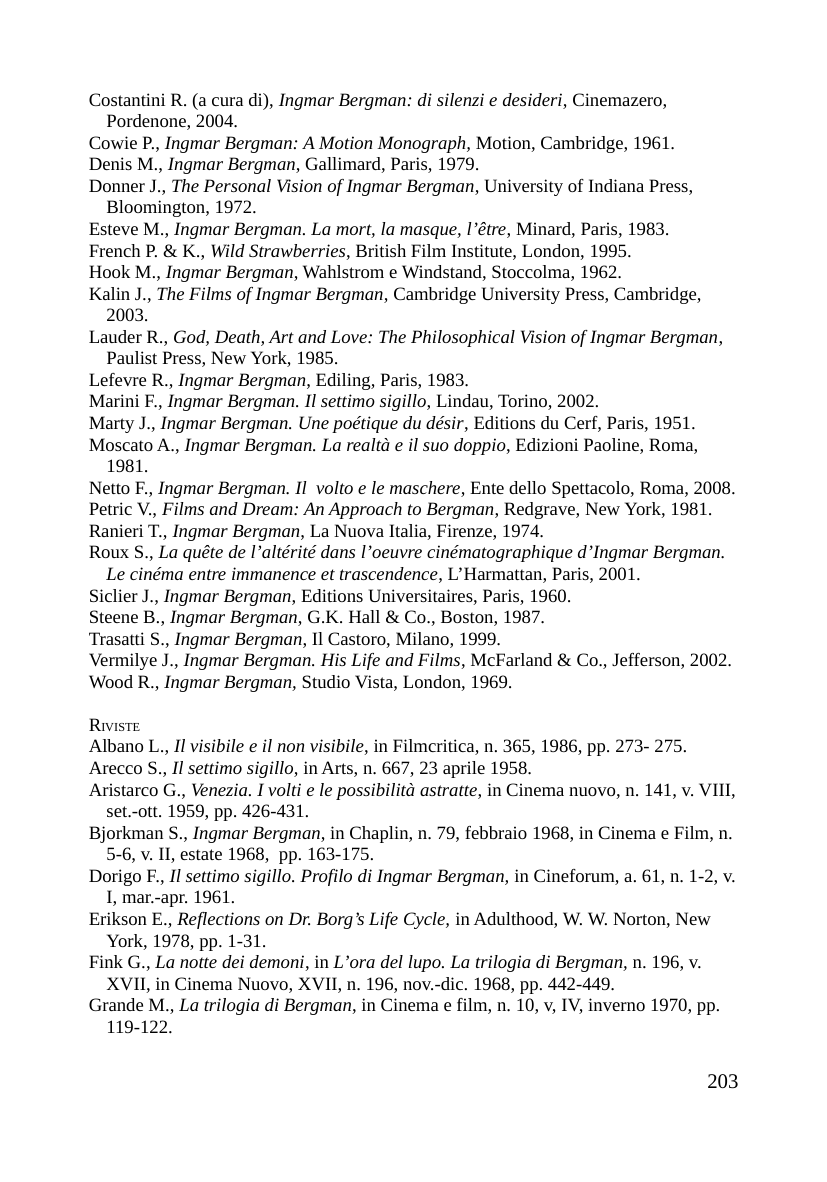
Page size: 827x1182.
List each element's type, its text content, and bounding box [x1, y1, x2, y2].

text Arecco S., Il settimo sigillo, in Arts, n. 667, 23 aprile 1958. [88, 757, 738, 778]
text Netto F., Ingmar Bergman. Il volto e le maschere, Ente dello Spettacolo, Roma, 2008. [88, 477, 738, 498]
text Marty J., Ingmar Bergman. Une poétique du désir, Editions du Cerf, Paris, 1951. [88, 412, 738, 433]
text Kalin J., The Films of Ingmar Bergman, Cambridge University Press, Cambridge, 2003. [88, 283, 738, 326]
text French P. & K., Wild Strawberries, British Film Institute, London, 1995. [88, 239, 738, 261]
text Hook M., Ingmar Bergman, Wahlstrom e Windstand, Stoccolma, 1962. [88, 261, 738, 283]
text Riviste [88, 714, 738, 735]
text Esteve M., Ingmar Bergman. La mort, la masque, l’être, Minard, Paris, 1983. [88, 218, 738, 239]
text Ranieri T., Ingmar Bergman, La Nuova Italia, Firenze, 1974. [88, 520, 738, 541]
text Grande M., La trilogia di Bergman, in Cinema e film, n. 10, v, IV, inverno 1970, pp. 119-122. [88, 994, 738, 1037]
text Denis M., Ingmar Bergman, Gallimard, Paris, 1979. [88, 153, 738, 175]
text Marini F., Ingmar Bergman. Il settimo sigillo, Lindau, Torino, 2002. [88, 390, 738, 412]
text Lauder R., God, Death, Art and Love: The Philosophical Vision of Ingmar Bergman, Paulist Press, New York, 1985. [88, 326, 738, 369]
text Bjorkman S., Ingmar Bergman, in Chaplin, n. 79, febbraio 1968, in Cinema e Film, n. 5-6, v. II, estate 1968, pp. 163-175. [88, 822, 738, 865]
text Petric V., Films and Dream: An Approach to Bergman, Redgrave, New York, 1981. [88, 498, 738, 520]
text Roux S., La quête de l’altérité dans l’oeuvre cinématographique d’Ingmar Bergman. Le cinéma entre immanence et trascendence, L’Harmattan, Paris, 2001. [88, 541, 738, 584]
text Donner J., The Personal Vision of Ingmar Bergman, University of Indiana Press, Bloomington, 1972. [88, 175, 738, 218]
text Moscato A., Ingmar Bergman. La realtà e il suo doppio, Edizioni Paoline, Roma, 1981. [88, 433, 738, 477]
text Wood R., Ingmar Bergman, Studio Vista, London, 1969. [88, 671, 738, 692]
text Lefevre R., Ingmar Bergman, Ediling, Paris, 1983. [88, 369, 738, 390]
text Albano L., Il visibile e il non visibile, in Filmcritica, n. 365, 1986, pp. 273- 275. [88, 735, 738, 757]
text Dorigo F., Il settimo sigillo. Profilo di Ingmar Bergman, in Cineforum, a. 61, n. 1-2, v. I, mar.-apr. 1961. [88, 865, 738, 908]
text Vermilye J., Ingmar Bergman. His Life and Films, McFarland & Co., Jefferson, 2002. [88, 649, 738, 671]
text Trasatti S., Ingmar Bergman, Il Castoro, Milano, 1999. [88, 628, 738, 649]
text Erikson E., Reflections on Dr. Borg’s Life Cycle, in Adulthood, W. W. Norton, New York, 1978, pp. 1-31. [88, 908, 738, 951]
text Aristarco G., Venezia. I volti e le possibilità astratte, in Cinema nuovo, n. 141, v. VIII, set.-ott. 1959, pp. 426-431. [88, 778, 738, 822]
text Costantini R. (a cura di), Ingmar Bergman: di silenzi e desideri, Cinemazero, Pordenone, 2004. [88, 88, 738, 132]
text Fink G., La notte dei demoni, in L’ora del lupo. La trilogia di Bergman, n. 196, v. XVII, in Cinema Nuovo, XVII, n. 196, nov.-dic. 1968, pp. 442-449. [88, 951, 738, 994]
text Steene B., Ingmar Bergman, G.K. Hall & Co., Boston, 1987. [88, 606, 738, 628]
text Cowie P., Ingmar Bergman: A Motion Monograph, Motion, Cambridge, 1961. [88, 132, 738, 153]
text Siclier J., Ingmar Bergman, Editions Universitaires, Paris, 1960. [88, 584, 738, 606]
